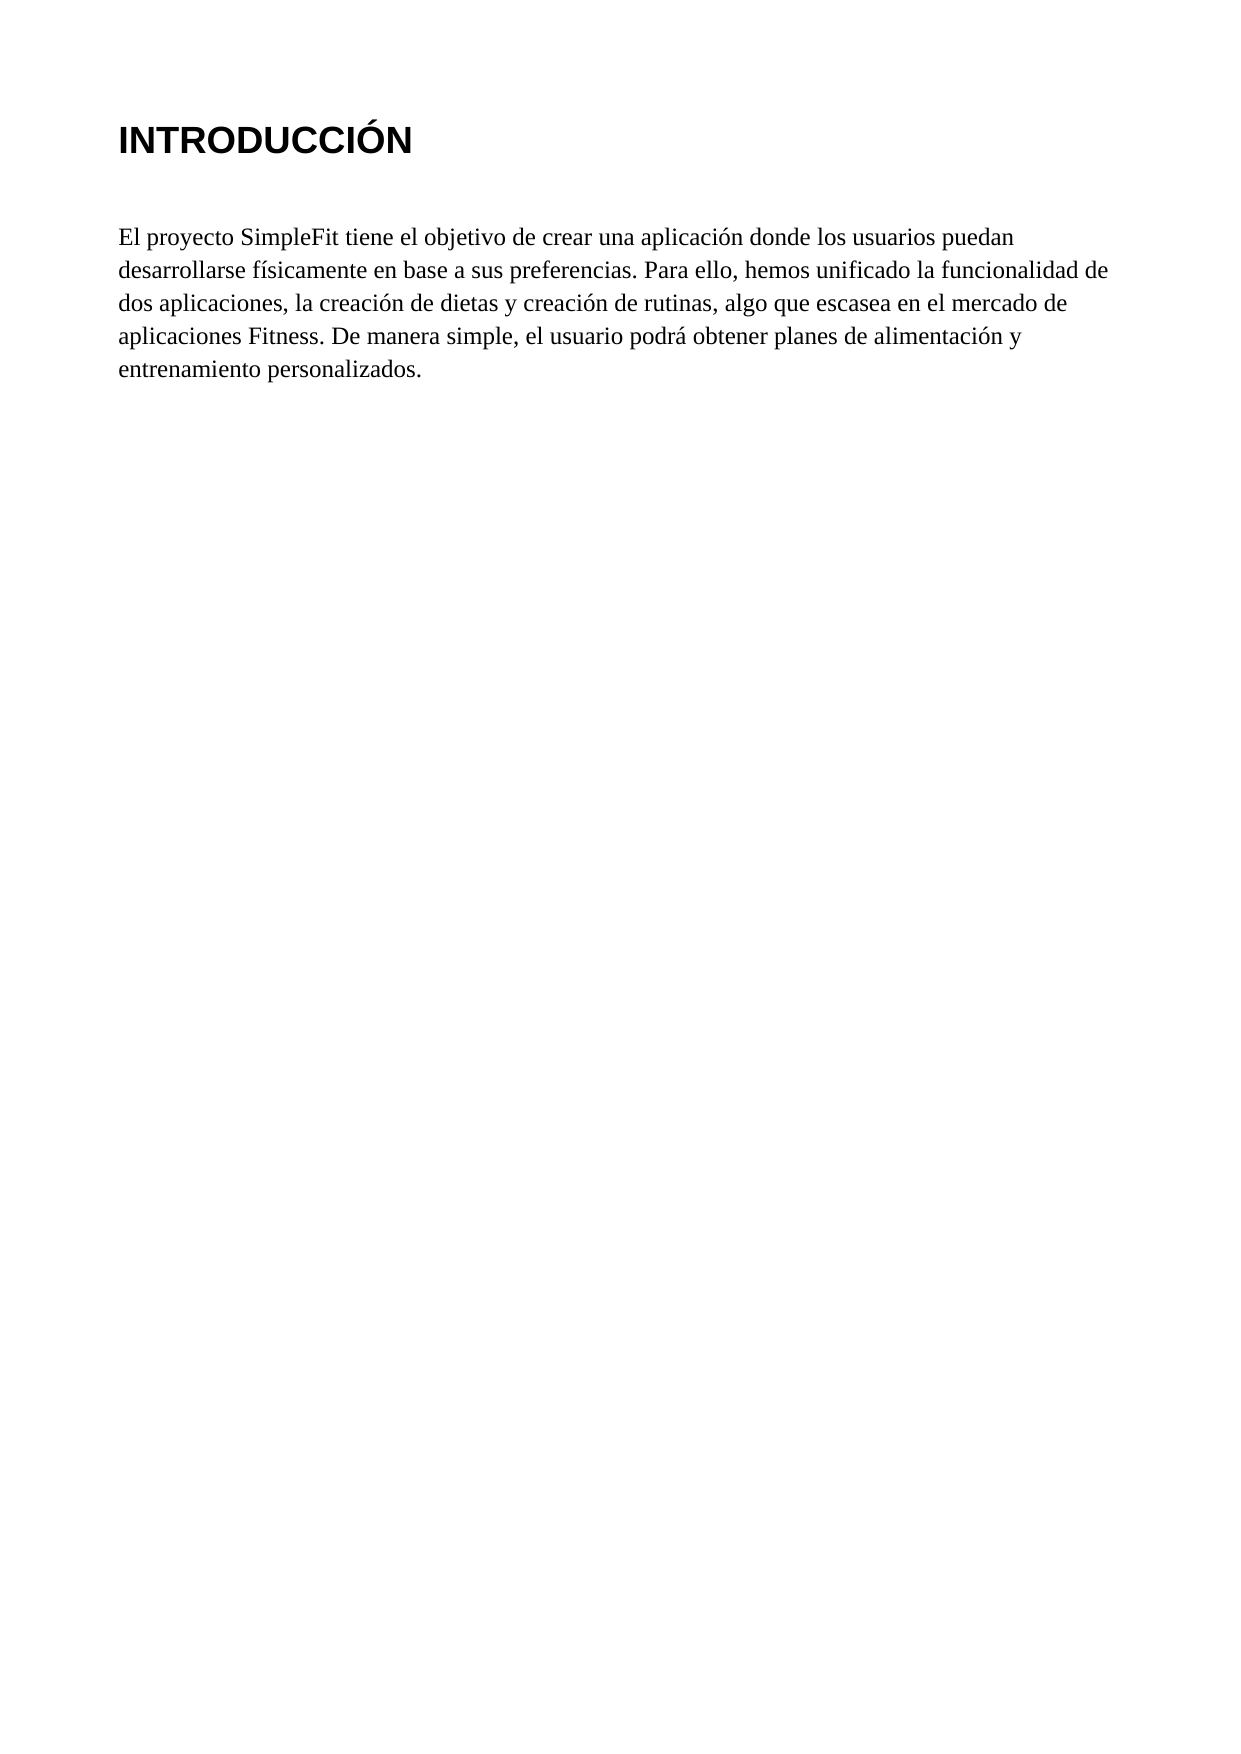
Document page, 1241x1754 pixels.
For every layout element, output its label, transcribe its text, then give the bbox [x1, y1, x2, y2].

subtitle INTRODUCCIÓN [118, 118, 1122, 162]
text El proyecto SimpleFit tiene el objetivo de crear una aplicación donde los usuarios puedan desarrollarse físicamente en base a sus preferencias. Para ello, hemos unificado la funcionalidad de dos aplicaciones, la creación de dietas y creación de rutinas, algo que escasea en el mercado de aplicaciones Fitness. De manera simple, el usuario podrá obtener planes de alimentación y entrenamiento personalizados. [118, 222, 1122, 383]
